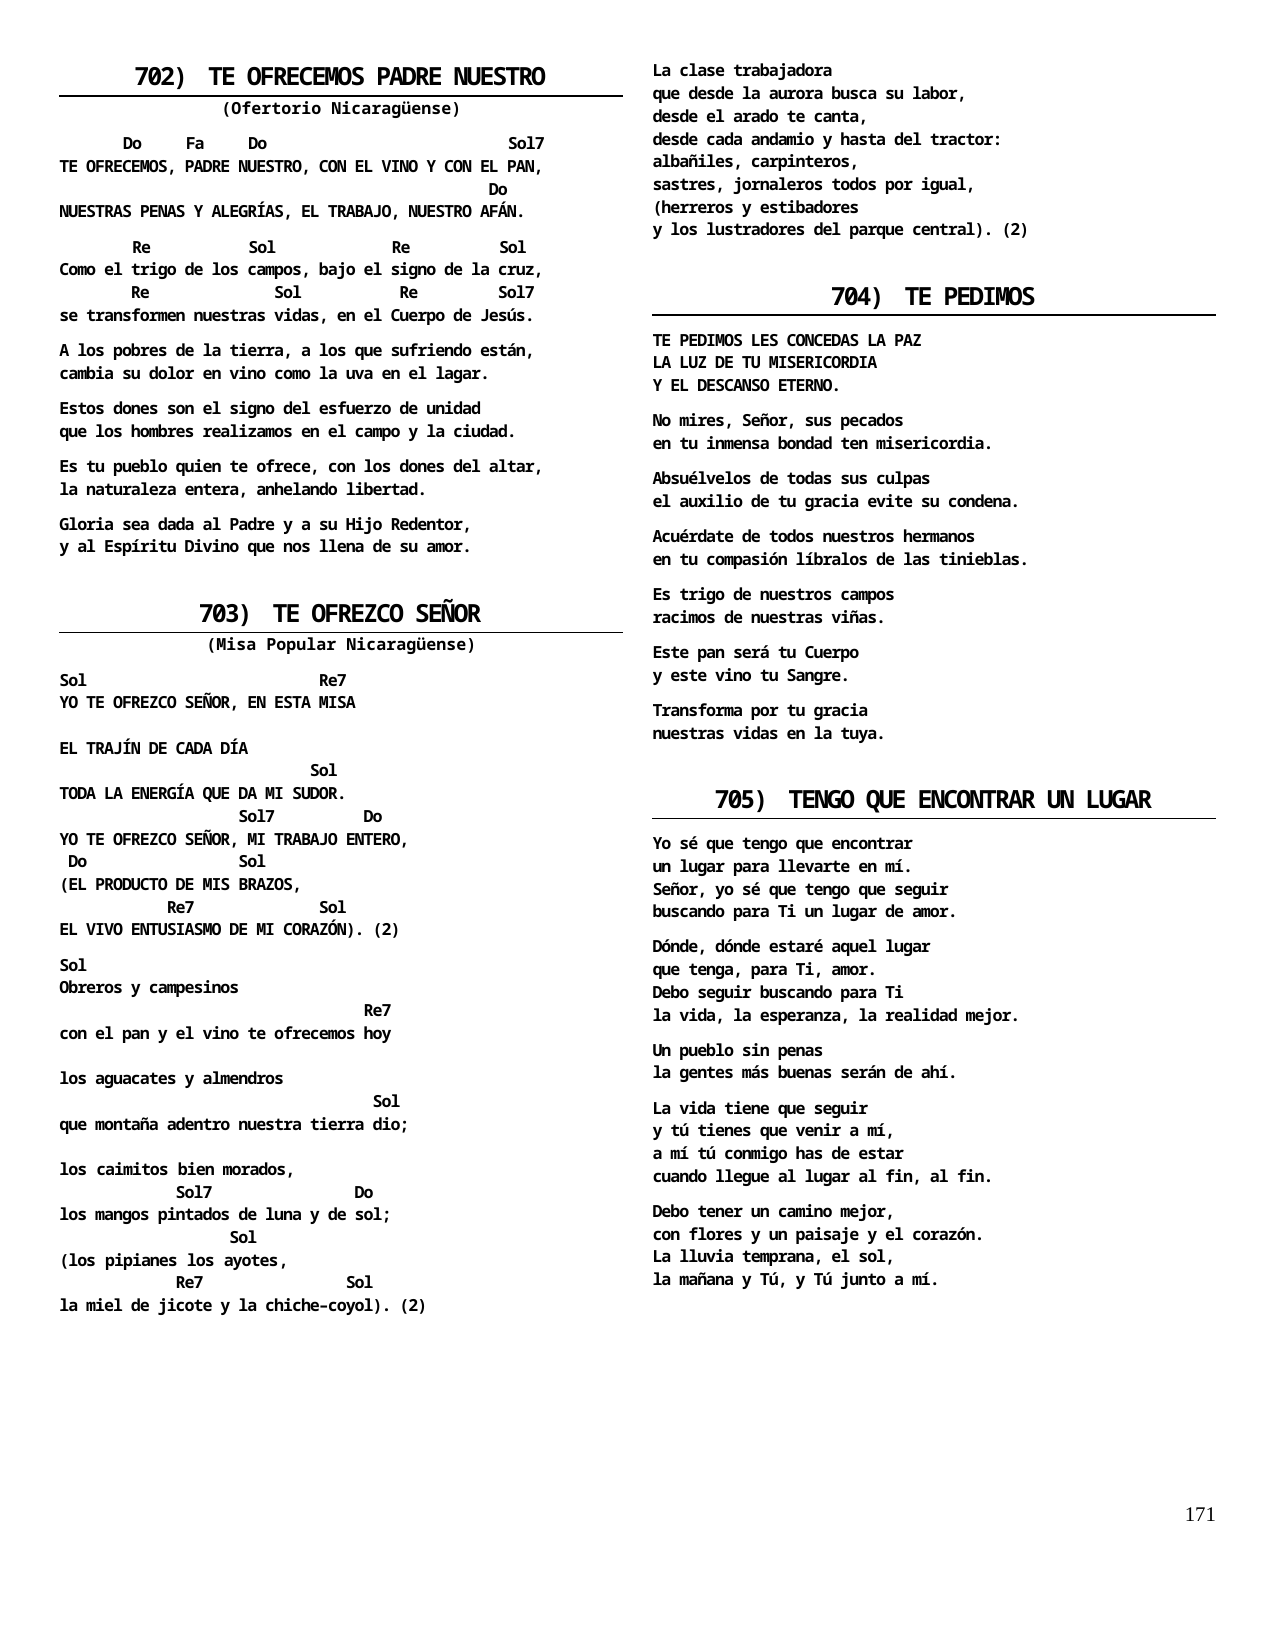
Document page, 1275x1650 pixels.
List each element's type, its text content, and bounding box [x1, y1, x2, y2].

text (Misa Popular Nicaragüense) [59, 633, 623, 656]
text Sol Obreros y campesinos Re7 con el pan y el vino te ofrecemos hoy los aguacates y almendros Sol que montaña adentro nuestra tierra dio; los caimitos bien morados, Sol7 Do los mangos pintados de luna y de sol; Sol (los pipianes los ayotes, Re7 Sol la miel de jicote y la chiche–coyol). (2) [59, 953, 623, 1317]
text Gloria sea dada al Padre y a su Hijo Redentor, y al Espíritu Divino que nos llena de su amor. [59, 512, 623, 558]
text No mires, Señor, sus pecados en tu inmensa bondad ten misericordia. [652, 409, 1216, 454]
text A los pobres de la tierra, a los que sufriendo están, cambia su dolor en vino como la uva en el lagar. [59, 339, 623, 384]
text TE PEDIMOS LES CONCEDAS LA PAZ LA LUZ DE TU MISERICORDIA Y EL DESCANSO ETERNO. [652, 328, 1216, 397]
subtitle Te Pedimos [652, 278, 1216, 314]
text Absuélvelos de todas sus culpas el auxilio de tu gracia evite su condena. [652, 467, 1216, 512]
subtitle Te Ofrezco Señor [59, 595, 623, 632]
subtitle Te Ofrecemos Padre Nuestro [59, 59, 623, 95]
text La clase trabajadora que desde la aurora busca su labor, desde el arado te canta, desde cada andamio y hasta del tractor: albañiles, carpinteros, sastres, jornaleros todos por igual, (herreros y estibadores y los lustradores del parque central). (2) [652, 59, 1216, 241]
text Do Fa Do Sol7 TE OFRECEMOS, PADRE NUESTRO, CON EL VINO Y CON EL PAN, Do NUESTRAS PENAS Y ALEGRÍAS, EL TRABAJO, NUESTRO AFÁN. [59, 132, 623, 223]
text Sol Re7 YO TE OFREZCO SEÑOR, EN ESTA MISA EL TRAJÍN DE CADA DÍA Sol TODA LA ENERGÍA QUE DA MI SUDOR. Sol7 Do YO TE OFREZCO SEÑOR, MI TRABAJO ENTERO, Do Sol (EL PRODUCTO DE MIS BRAZOS, Re7 Sol EL VIVO ENTUSIASMO DE MI CORAZÓN). (2) [59, 668, 623, 941]
text (Ofertorio Nicaragüense) [59, 97, 623, 119]
text Es trigo de nuestros campos racimos de nuestras viñas. [652, 583, 1216, 628]
text Debo tener un camino mejor, con flores y un paisaje y el corazón. La lluvia temprana, el sol, la mañana y Tú, y Tú junto a mí. [652, 1200, 1216, 1291]
text Es tu pueblo quien te ofrece, con los dones del altar, la naturaleza entera, anhelando libertad. [59, 454, 623, 500]
text Transforma por tu gracia nuestras vidas en la tuya. [652, 699, 1216, 744]
text Acuérdate de todos nuestros hermanos en tu compasión líbralos de las tinieblas. [652, 525, 1216, 570]
text Re Sol Re Sol Como el trigo de los campos, bajo el signo de la cruz, Re Sol Re Sol7 se transformen nuestras vidas, en el Cuerpo de Jesús. [59, 235, 623, 326]
text Un pueblo sin penas la gentes más buenas serán de ahí. [652, 1038, 1216, 1084]
text Dónde, dónde estaré aquel lugar que tenga, para Ti, amor. Debo seguir buscando para Ti la vida, la esperanza, la realidad mejor. [652, 935, 1216, 1026]
subtitle Tengo Que Encontrar Un Lugar [652, 782, 1216, 818]
text La vida tiene que seguir y tú tienes que venir a mí, a mí tú conmigo has de estar cuando llegue al lugar al fin, al fin. [652, 1096, 1216, 1187]
text Estos dones son el signo del esfuerzo de unidad que los hombres realizamos en el campo y la ciudad. [59, 397, 623, 442]
text Este pan será tu Cuerpo y este vino tu Sangre. [652, 641, 1216, 686]
text Yo sé que tengo que encontrar un lugar para llevarte en mí. Señor, yo sé que tengo que seguir buscando para Ti un lugar de amor. [652, 832, 1216, 923]
